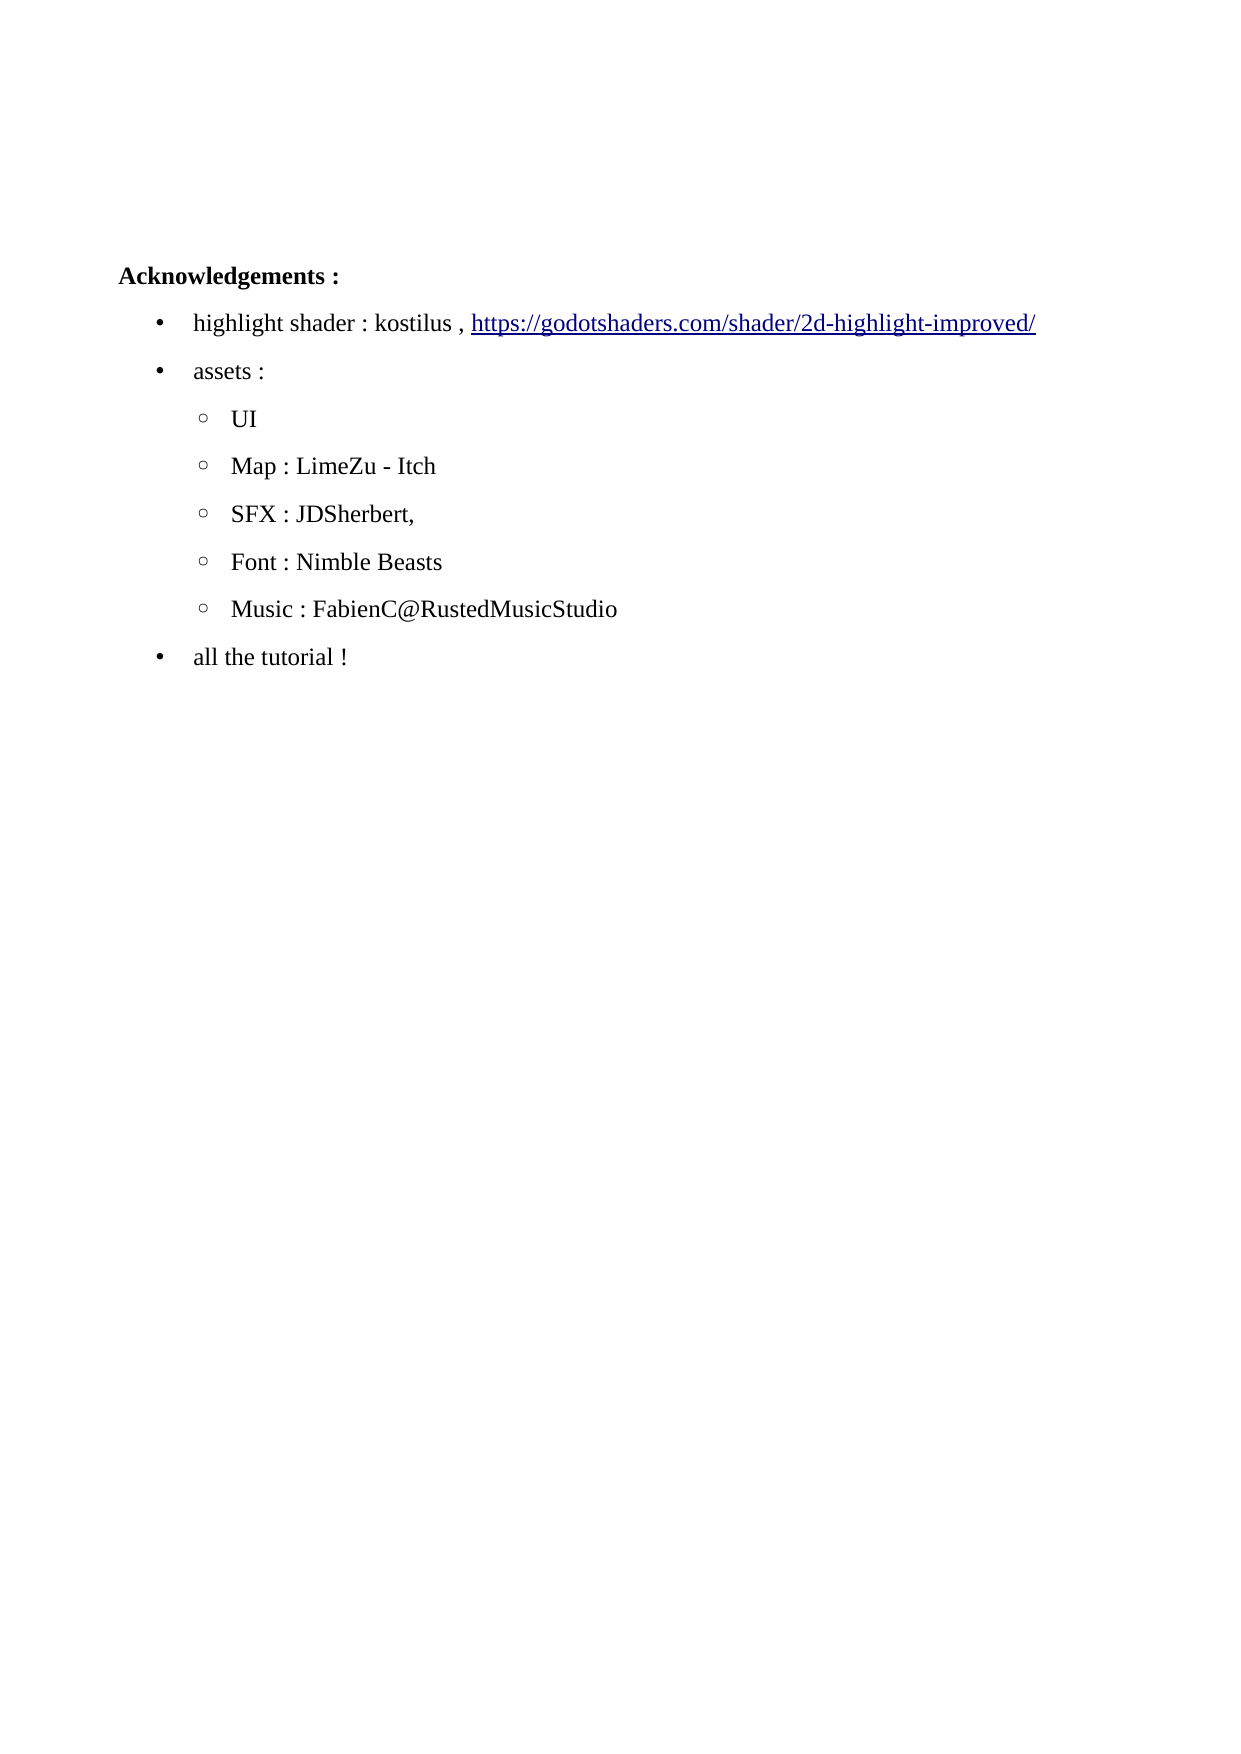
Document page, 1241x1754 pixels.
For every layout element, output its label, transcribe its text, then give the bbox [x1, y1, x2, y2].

list Font : Nimble Beasts [193, 547, 1122, 575]
list Music : FabienC@RustedMusicStudio [193, 594, 1122, 623]
list UI [193, 404, 1122, 432]
text Acknowledgements : [118, 261, 1122, 290]
list SFX : JDSherbert, [193, 499, 1122, 528]
list highlight shader : kostilus , https://godotshaders.com/shader/2d-highlight-improved/ [156, 308, 1122, 337]
list all the tutorial ! [156, 642, 1122, 671]
list assets : [156, 356, 1122, 385]
list Map : LimeZu - Itch [193, 451, 1122, 480]
